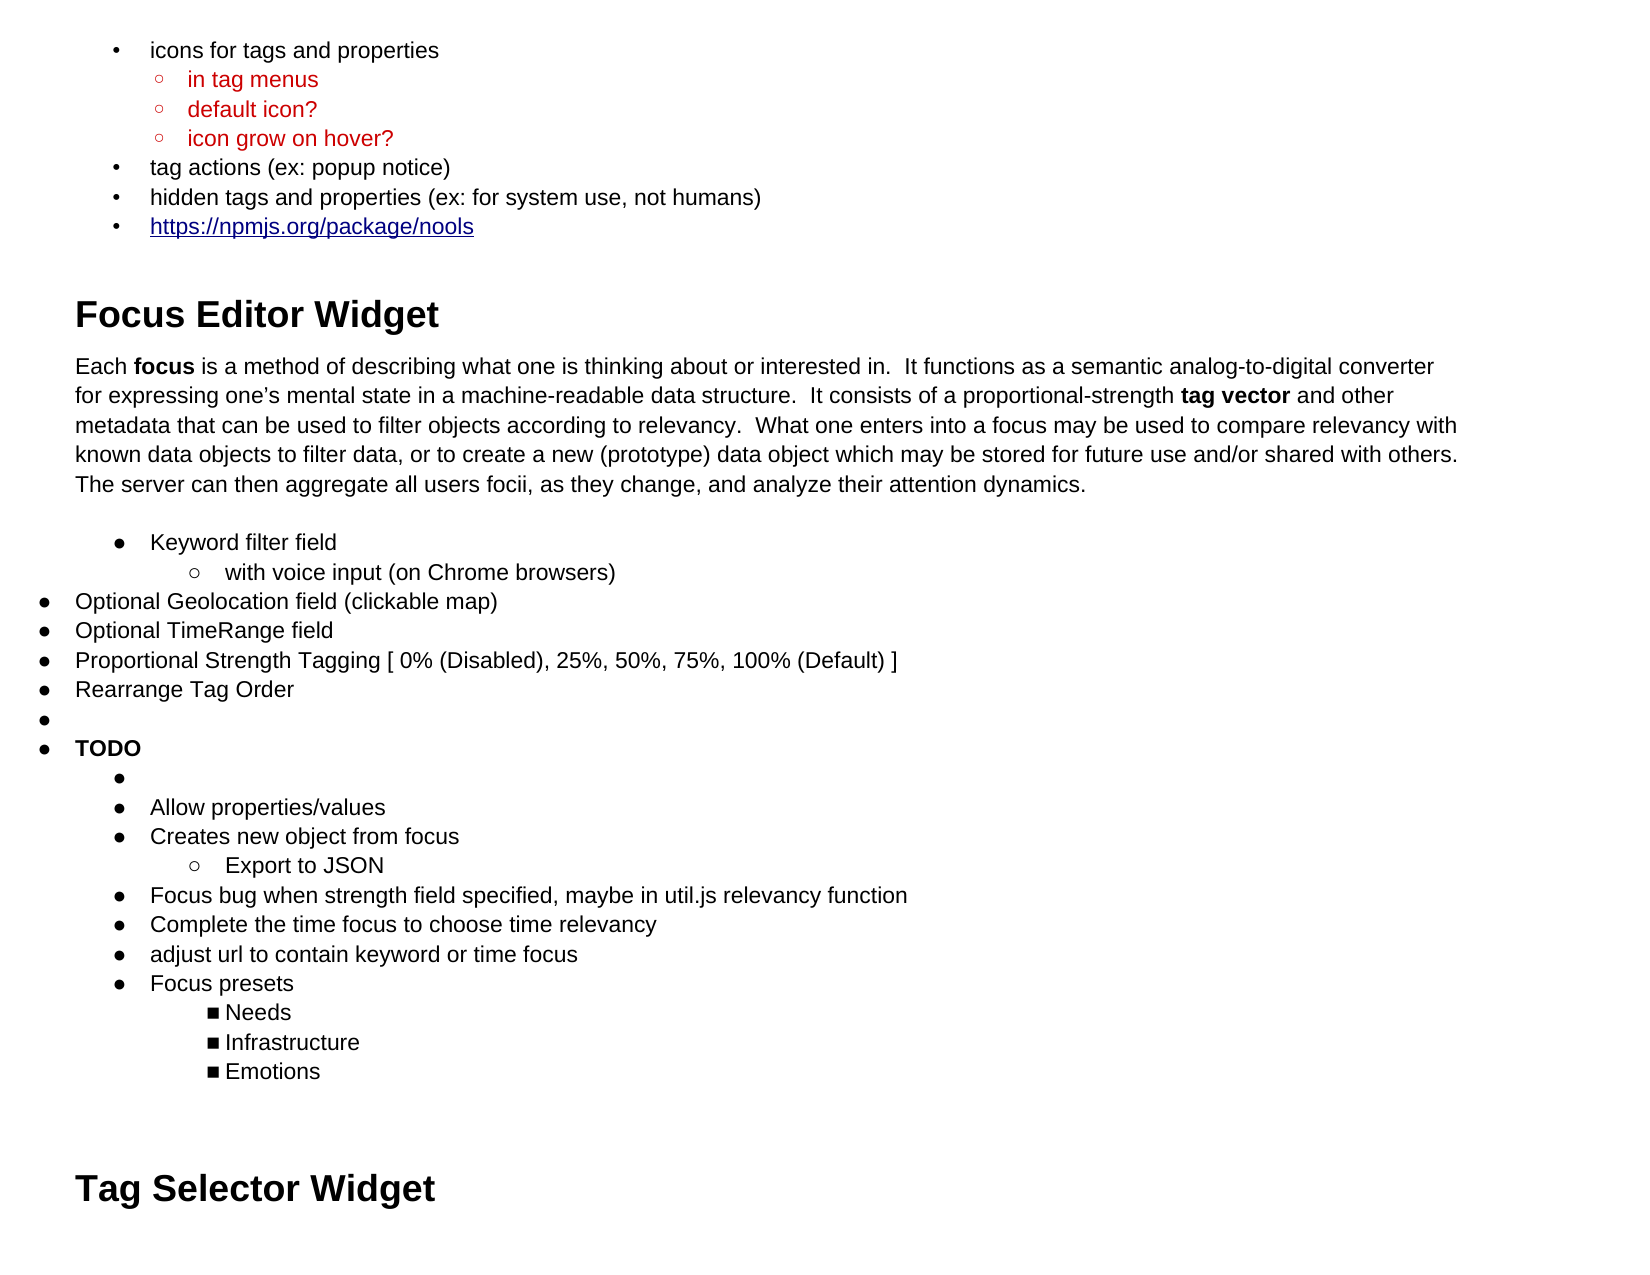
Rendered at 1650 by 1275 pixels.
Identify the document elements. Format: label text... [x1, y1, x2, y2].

list Optional TimeRange field [75, 618, 1462, 644]
list Focus bug when strength field specified, maybe in util.js relevancy function [150, 882, 1462, 908]
list default icon? [150, 96, 1462, 122]
list Infrastructure [206, 1029, 1462, 1055]
list icons for tags and properties [112, 37, 1462, 63]
list hidden tags and properties (ex: for system use, not humans) [112, 184, 1462, 210]
list Allow properties/values [150, 794, 1462, 820]
list icon grow on hover? [150, 126, 1462, 151]
list Emotions [206, 1059, 1462, 1084]
list Focus presets [150, 971, 1462, 996]
list Keyword filter field [150, 530, 1462, 556]
list tag actions (ex: popup notice) [112, 155, 1462, 181]
subtitle Tag Selector Widget [75, 1167, 1462, 1209]
list Export to JSON [187, 853, 1462, 879]
list adjust url to contain keyword or time focus [150, 941, 1462, 967]
list Each focus is a method of describing what one is thinking about or interested in. It functions as a semantic analog-to-digital converter for expressing one’s mental state in a machine-readable data structure. It consists of a proportional-strength tag vector and other metadata that can be used to filter objects according to relevancy. What one enters into a focus may be used to compare relevancy with known data objects to filter data, or to create a new (prototype) data object which may be stored for future use and/or shared with others. The server can then aggregate all users focii, as they change, and analyze their attention dynamics. [75, 354, 1462, 497]
subtitle Focus Editor Widget [75, 293, 1462, 335]
list Optional Geolocation field (clickable map) [75, 589, 1462, 614]
list TODO [75, 736, 1462, 761]
list with voice input (on Chrome browsers) [187, 559, 1462, 585]
list Complete the time focus to choose time relevancy [150, 912, 1462, 937]
list in tag menus [150, 67, 1462, 92]
list Proportional Strength Tagging [ 0% (Disabled), 25%, 50%, 75%, 100% (Default) ] [75, 647, 1462, 673]
list https://npmjs.org/package/nools [112, 214, 1462, 239]
list Creates new object from focus [150, 824, 1462, 849]
list Needs [206, 1000, 1462, 1026]
list Rearrange Tag Order [75, 677, 1462, 702]
